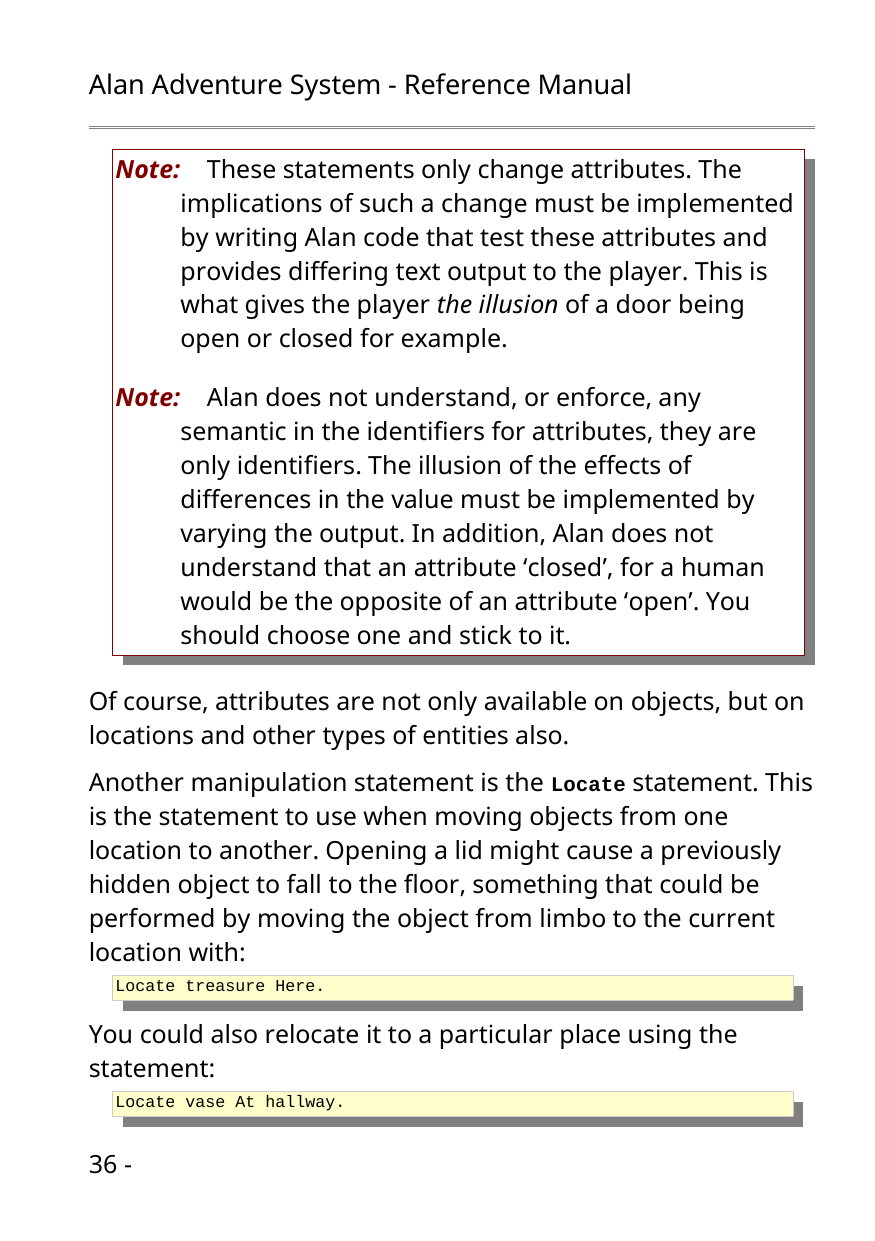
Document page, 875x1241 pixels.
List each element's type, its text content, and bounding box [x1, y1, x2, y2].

text Of course, attributes are not only available on objects, but on locations and other types of entities also. [88, 684, 815, 752]
list Alan does not understand, or enforce, any semantic in the identifiers for attributes, they are only identifiers. The illusion of the effects of differences in the value must be implemented by varying the output. In addition, Alan does not understand that an attribute ‘closed’, for a human would be the opposite of an attribute ‘open’. You should choose one and stick to it. [113, 377, 804, 655]
text Another manipulation statement is the Locate statement. This is the statement to use when moving objects from one location to another. Open­ing a lid might cause a previously hidden object to fall to the floor, something that could be performed by moving the object from limbo to the current location with: [88, 765, 815, 969]
text Locate treasure Here. [113, 976, 793, 1000]
text Locate vase At hallway. [113, 1092, 793, 1116]
text You could also relocate it to a particular place using the statement: [88, 1017, 815, 1085]
list These statements only change attributes. The implications of such a change must be implemented by writing Alan code that test these attributes and provides differing text output to the player. This is what gives the player the illusion of a door being open or closed for example. [113, 150, 804, 355]
